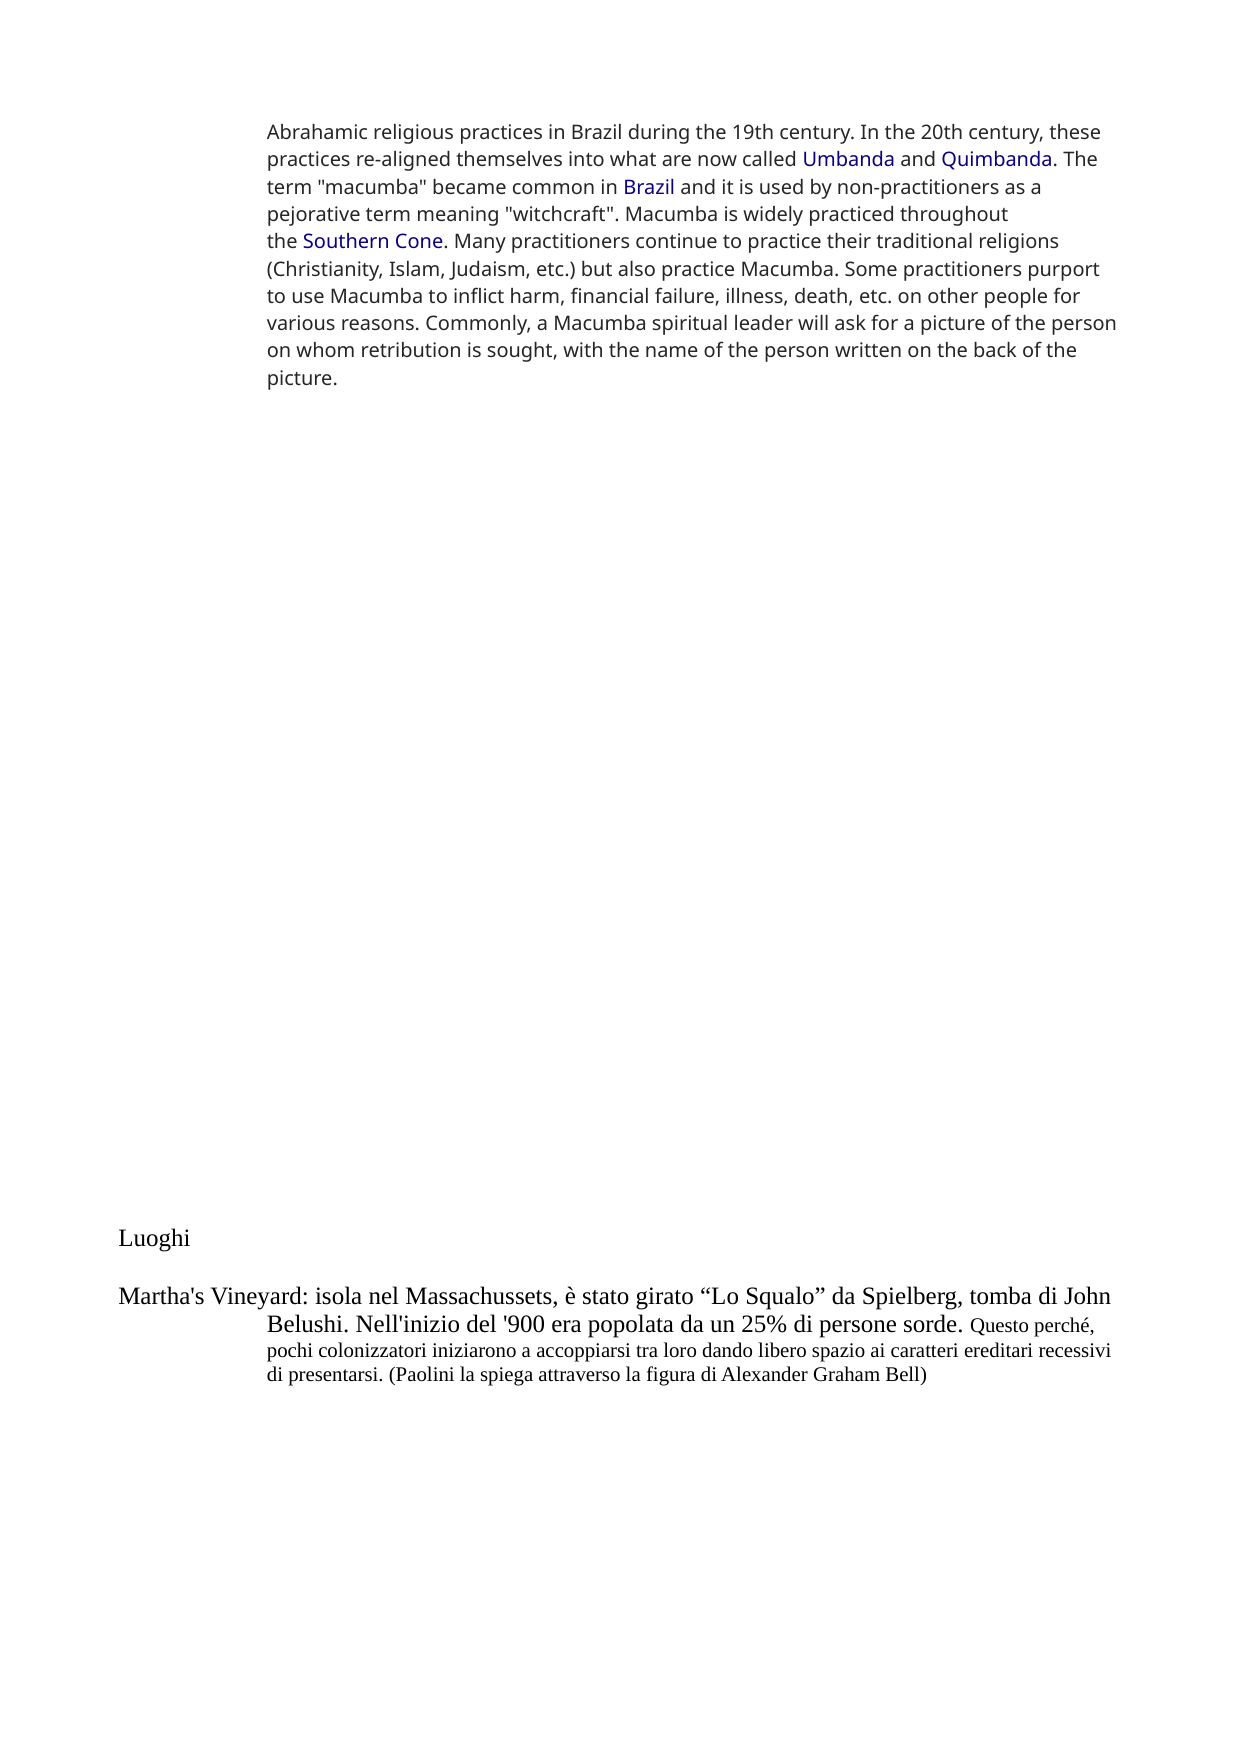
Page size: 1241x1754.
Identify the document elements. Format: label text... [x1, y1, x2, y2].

text Luoghi [118, 1223, 1122, 1252]
text Abrahamic religious practices in Brazil during the 19th century. In the 20th century, these practices re-aligned themselves into what are now called Umbanda and Quimbanda. The term "macumba" became common in Brazil and it is used by non-practitioners as a pejorative term meaning "witchcraft". Macumba is widely practiced throughout the Southern Cone. Many practitioners continue to practice their traditional religions (Christianity, Islam, Judaism, etc.) but also practice Macumba. Some practitioners purport to use Macumba to inflict harm, financial failure, illness, death, etc. on other people for various reasons. Commonly, a Macumba spiritual leader will ask for a picture of the person on whom retribution is sought, with the name of the person written on the back of the picture. [118, 118, 1122, 391]
text Martha's Vineyard: isola nel Massachussets, è stato girato “Lo Squalo” da Spielberg, tomba di John Belushi. Nell'inizio del '900 era popolata da un 25% di persone sorde. Questo perché, pochi colonizzatori iniziarono a accoppiarsi tra loro dando libero spazio ai caratteri ereditari recessivi di presentarsi. (Paolini la spiega attraverso la figura di Alexander Graham Bell) [118, 1281, 1122, 1386]
